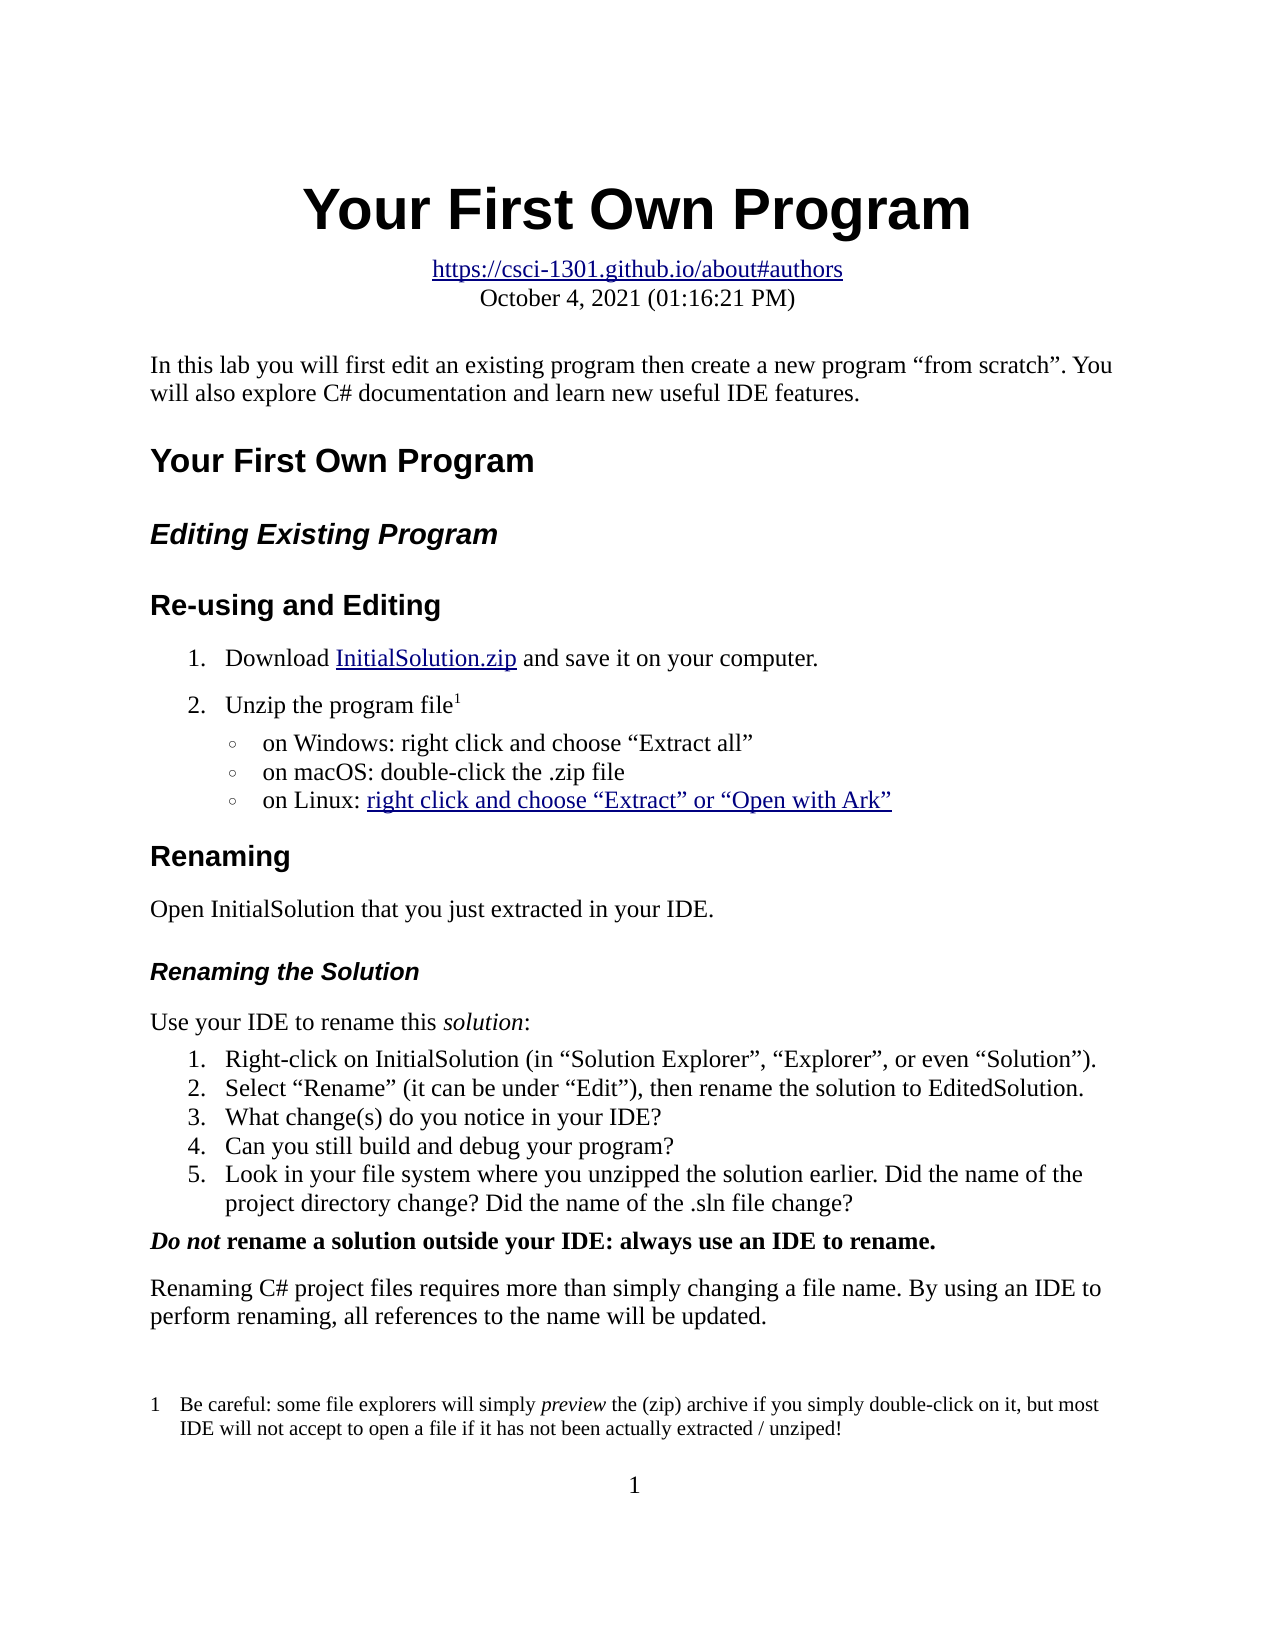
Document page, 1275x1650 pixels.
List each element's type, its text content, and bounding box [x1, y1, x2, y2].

list Download InitialSolution.zip and save it on your computer. [187, 643, 1125, 672]
subtitle Editing Existing Program [150, 517, 1125, 551]
list Unzip the program file [187, 690, 1125, 719]
list on Windows: right click and choose “Extract all” [225, 728, 1125, 757]
list Right-click on InitialSolution (in “Solution Explorer”, “Explorer”, or even “Solution”). [187, 1044, 1125, 1073]
text Renaming C# project files requires more than simply changing a file name. By using an IDE to perform renaming, all references to the name will be updated. [150, 1273, 1125, 1330]
text In this lab you will first edit an existing program then create a new program “from scratch”. You will also explore C# documentation and learn new useful IDE features. [150, 350, 1125, 407]
subtitle Re-using and Editing [150, 588, 1125, 622]
title Your First Own Program [150, 175, 1125, 242]
subtitle Renaming the Solution [150, 957, 1125, 985]
list Look in your file system where you unzipped the solution earlier. Did the name of the project directory change? Did the name of the .sln file change? [187, 1159, 1125, 1217]
text https://csci-1301.github.io/about#authors [150, 254, 1125, 283]
list What change(s) do you notice in your IDE? [187, 1102, 1125, 1131]
list on Linux: right click and choose “Extract” or “Open with Ark” [225, 785, 1125, 814]
text Do not rename a solution outside your IDE: always use an IDE to rename. [150, 1226, 1125, 1255]
text Use your IDE to rename this solution: [150, 1007, 1125, 1036]
list Can you still build and debug your program? [187, 1131, 1125, 1159]
list Be careful: some file explorers will simply preview the (zip) archive if you simply double-click on it, but most IDE will not accept to open a file if it has not been actually extracted / unziped! [150, 1392, 1125, 1440]
subtitle Renaming [150, 839, 1125, 873]
subtitle Your First Own Program [150, 441, 1125, 480]
text Open InitialSolution that you just extracted in your IDE. [150, 894, 1125, 923]
list Select “Rename” (it can be under “Edit”), then rename the solution to EditedSolution. [187, 1073, 1125, 1102]
text October 4, 2021 (01:16:21 PM) [150, 283, 1125, 312]
list on macOS: double-click the .zip file [225, 757, 1125, 785]
